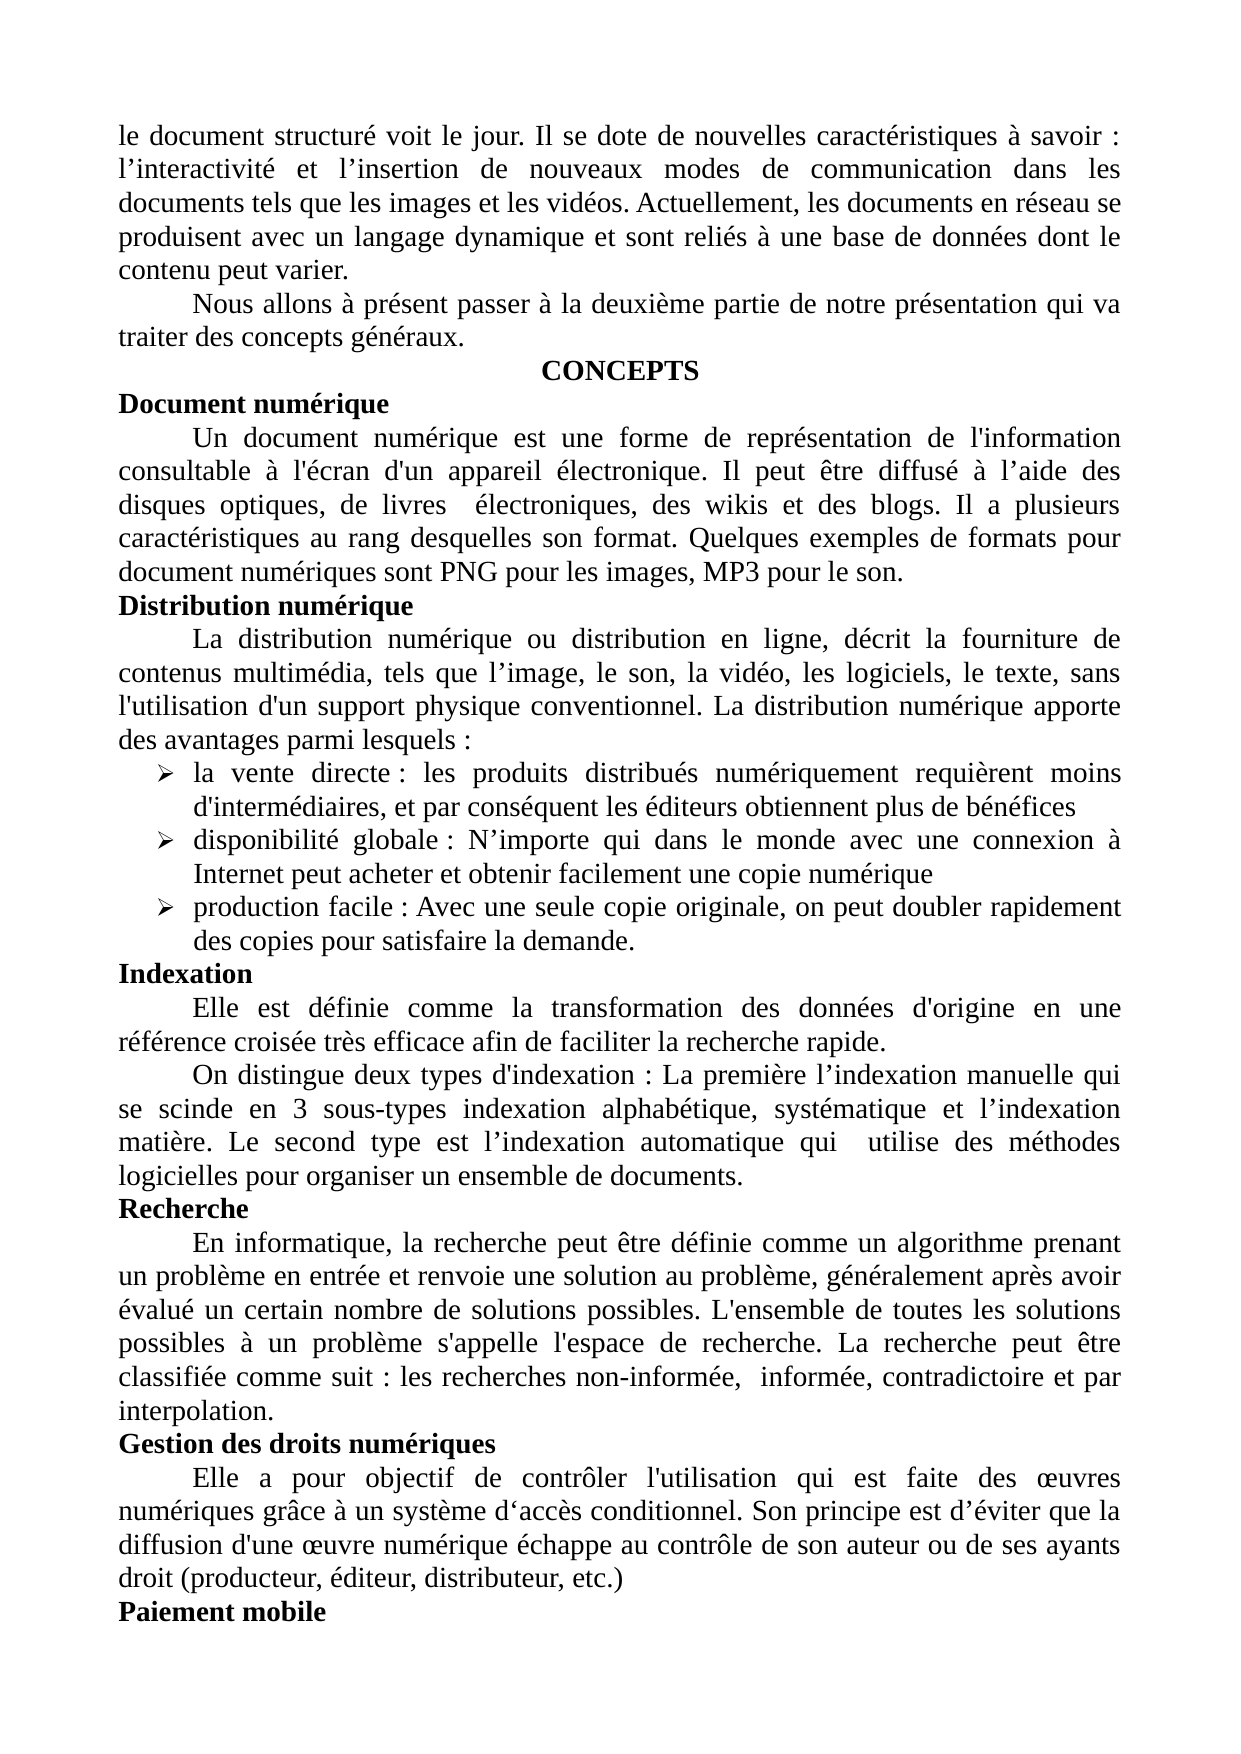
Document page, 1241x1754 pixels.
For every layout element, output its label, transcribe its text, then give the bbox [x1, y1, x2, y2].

text En informatique, la recherche peut être définie comme un algorithme prenant un problème en entrée et renvoie une solution au problème, généralement après avoir évalué un certain nombre de solutions possibles. L'ensemble de toutes les solutions possibles à un problème s'appelle l'espace de recherche. La recherche peut être classifiée comme suit : les recherches non-informée, informée, contradictoire et par interpolation. [118, 1225, 1122, 1426]
text Gestion des droits numériques [118, 1426, 1122, 1460]
list production facile : Avec une seule copie originale, on peut doubler rapidement des copies pour satisfaire la demande. [156, 889, 1122, 957]
text Nous allons à présent passer à la deuxième partie de notre présentation qui va traiter des concepts généraux. [118, 286, 1122, 353]
text Document numérique [118, 386, 1122, 420]
text Un document numérique est une forme de représentation de l'information consultable à l'écran d'un appareil électronique. Il peut être diffusé à l’aide des disques optiques, de livres électroniques, des wikis et des blogs. Il a plusieurs caractéristiques au rang desquelles son format. Quelques exemples de formats pour document numériques sont PNG pour les images, MP3 pour le son. [118, 420, 1122, 588]
text On distingue deux types d'indexation : La première l’indexation manuelle qui se scinde en 3 sous-types indexation alphabétique, systématique et l’indexation matière. Le second type est l’indexation automatique qui utilise des méthodes logicielles pour organiser un ensemble de documents. [118, 1057, 1122, 1191]
list disponibilité globale : N’importe qui dans le monde avec une connexion à Internet peut acheter et obtenir facilement une copie numérique [156, 822, 1122, 889]
text Recherche [118, 1191, 1122, 1225]
text Distribution numérique [118, 588, 1122, 621]
text Elle a pour objectif de contrôler l'utilisation qui est faite des œuvres numériques grâce à un système d‘accès conditionnel. Son principe est d’éviter que la diffusion d'une œuvre numérique échappe au contrôle de son auteur ou de ses ayants droit (producteur, éditeur, distributeur, etc.) [118, 1460, 1122, 1594]
text CONCEPTS [118, 353, 1122, 386]
text le document structuré voit le jour. Il se dote de nouvelles caractéristiques à savoir : l’interactivité et l’insertion de nouveaux modes de communication dans les documents tels que les images et les vidéos. Actuellement, les documents en réseau se produisent avec un langage dynamique et sont reliés à une base de données dont le contenu peut varier. [118, 118, 1122, 286]
text La distribution numérique ou distribution en ligne, décrit la fourniture de contenus multimédia, tels que l’image, le son, la vidéo, les logiciels, le texte, sans l'utilisation d'un support physique conventionnel. La distribution numérique apporte des avantages parmi lesquels : [118, 621, 1122, 755]
list la vente directe : les produits distribués numériquement requièrent moins d'intermédiaires, et par conséquent les éditeurs obtiennent plus de bénéfices [156, 755, 1122, 822]
text Indexation [118, 957, 1122, 990]
text Paiement mobile [118, 1594, 1122, 1627]
text Elle est définie comme la transformation des données d'origine en une référence croisée très efficace afin de faciliter la recherche rapide. [118, 990, 1122, 1057]
